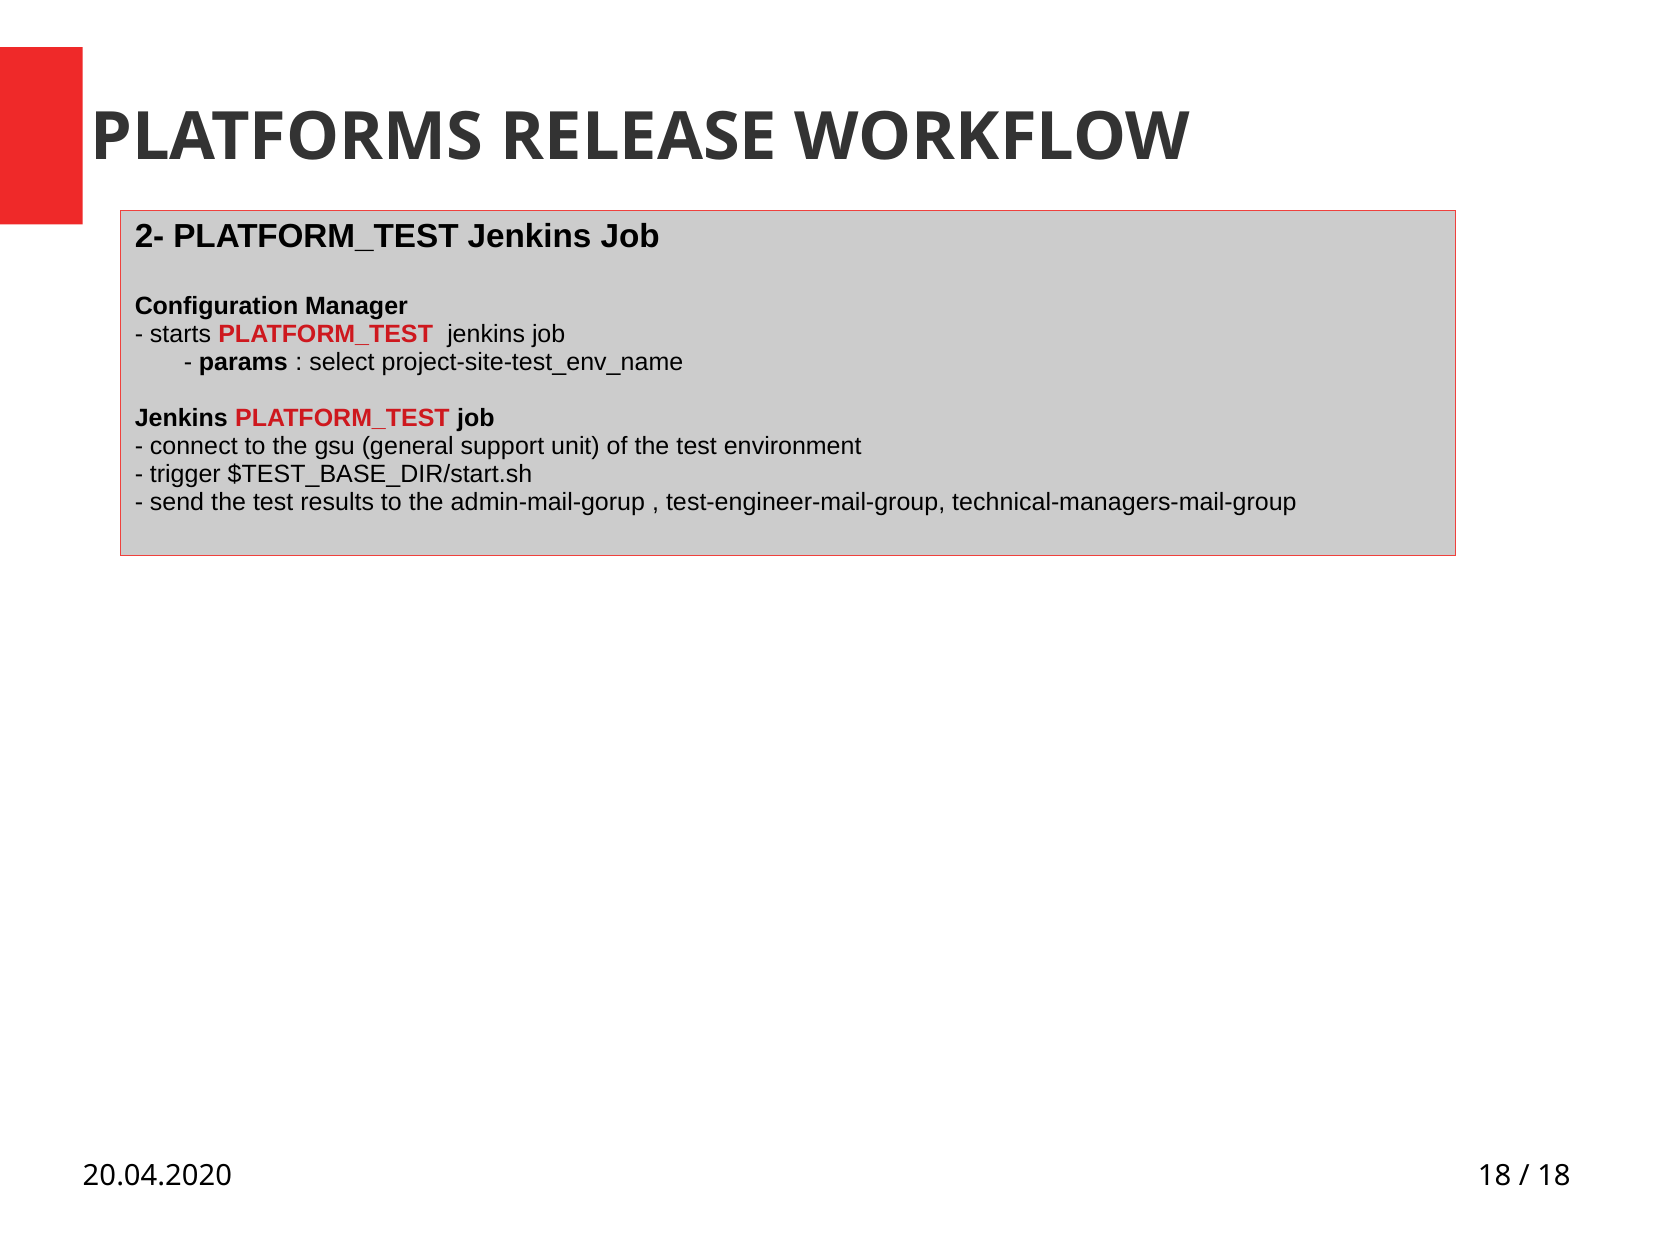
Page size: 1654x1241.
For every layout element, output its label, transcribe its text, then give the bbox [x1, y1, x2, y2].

title PLATFORMS RELEASE WORKFLOW [89, 26, 1621, 241]
text_box 2- PLATFORM_TEST Jenkins Job Configuration Manager - starts PLATFORM_TEST jenkins job - params : select project-site-test_env_name Jenkins PLATFORM_TEST job - connect to the gsu (general support unit) of the test environment - trigger $TEST_BASE_DIR/start.sh - send the test results to the admin-mail-gorup , test-engineer-mail-group, technical-managers-mail-group [120, 210, 1456, 556]
